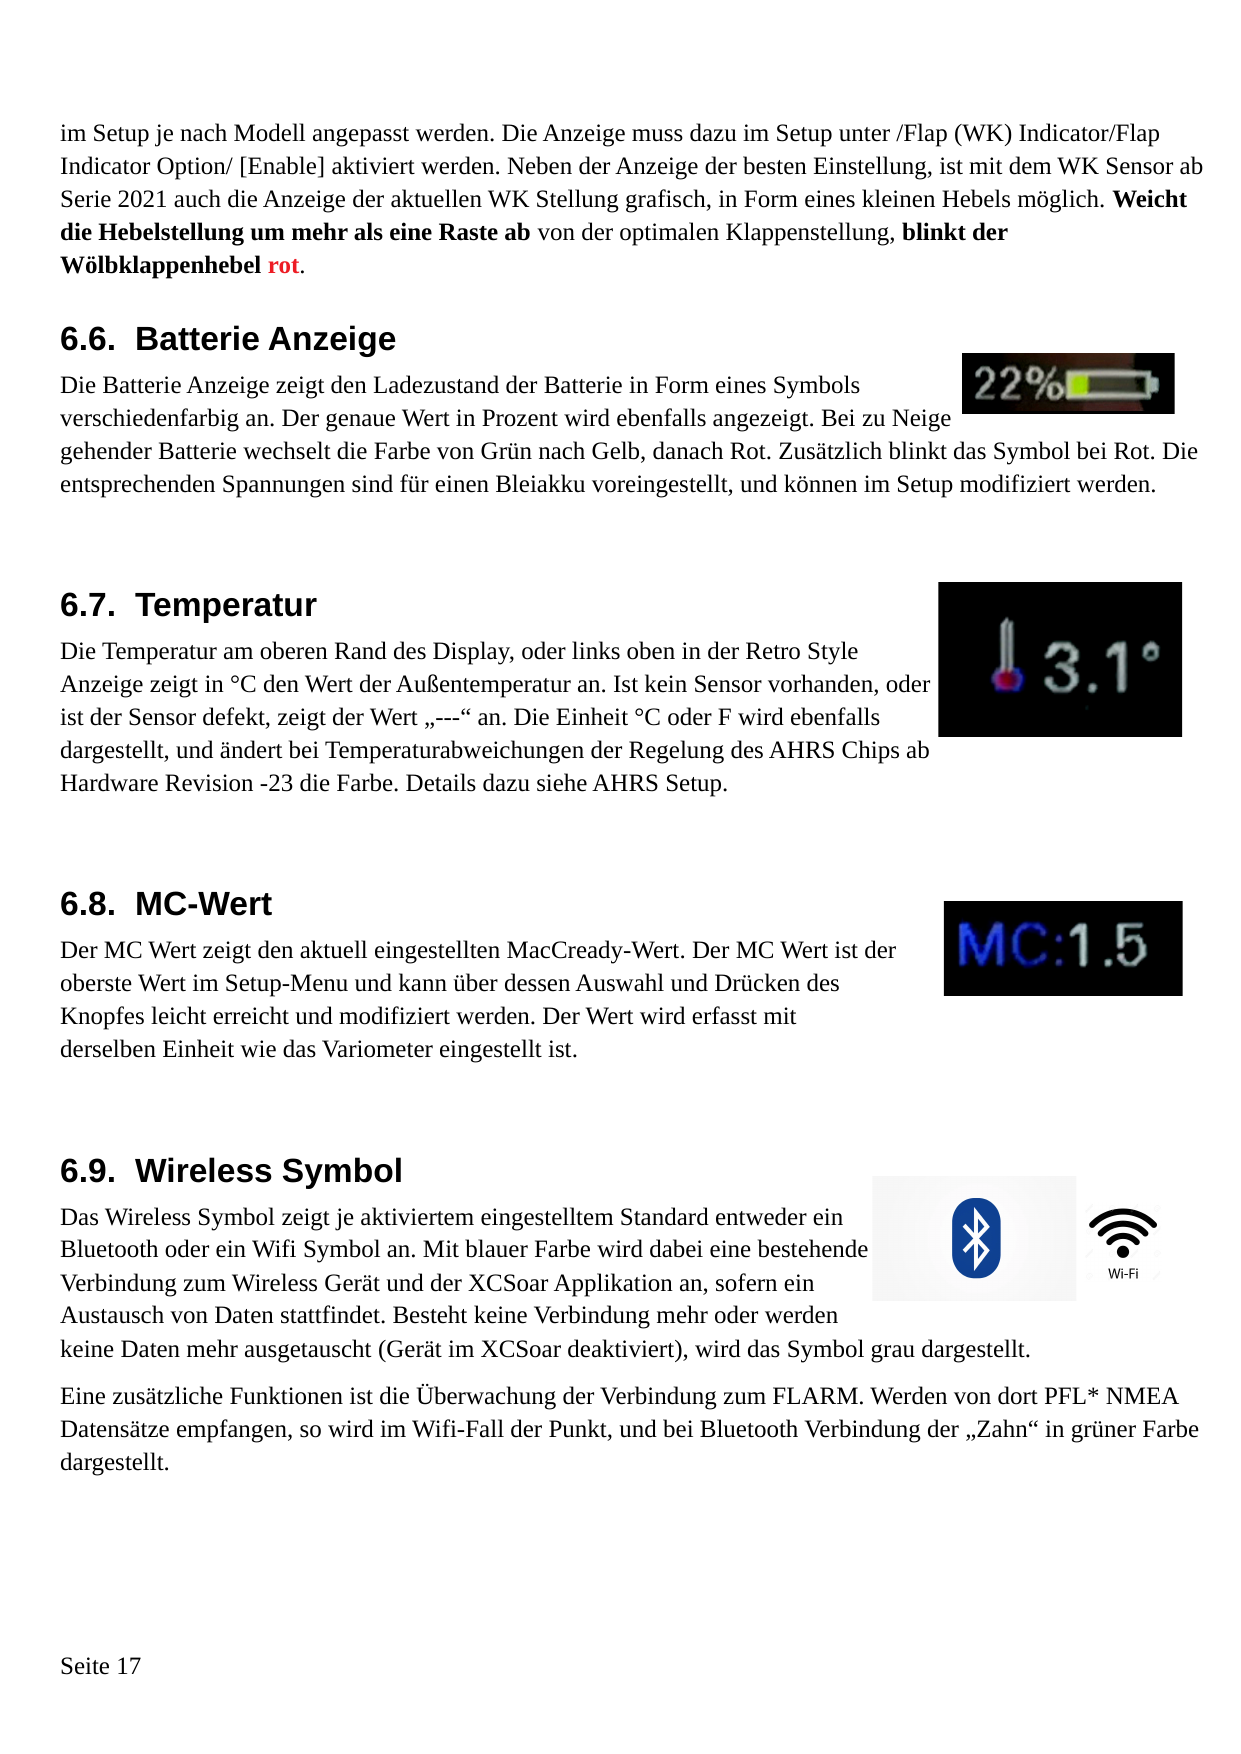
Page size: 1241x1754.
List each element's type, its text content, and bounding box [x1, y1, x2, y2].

subtitle Batterie Anzeige [60, 319, 1207, 357]
subtitle Temperatur [60, 585, 938, 623]
picture [872, 1176, 1077, 1301]
text im Setup je nach Modell angepasst werden. Die Anzeige muss dazu im Setup unter /Flap (WK) Indicator/Flap Indicator Option/ [Enable] aktiviert werden. Neben der Anzeige der besten Einstellung, ist mit dem WK Sensor ab Serie 2021 auch die Anzeige der aktuellen WK Stellung grafisch, in Form eines kleinen Hebels möglich. Weicht die Hebelstellung um mehr als eine Raste ab von der optimalen Klappenstellung, blinkt der Wölbklappenhebel rot. [60, 118, 1207, 279]
subtitle Wireless Symbol [60, 1150, 1207, 1189]
subtitle [1183, 585, 1207, 623]
text Die Temperatur am oberen Rand des Display, oder links oben in der Retro Style Anzeige zeigt in °C den Wert der Außentemperatur an. Ist kein Sensor vorhanden, oder ist der Sensor defekt, zeigt der Wert „---“ an. Die Einheit °C oder F wird ebenfalls dargestellt, und ändert bei Temperaturabweichungen der Regelung des AHRS Chips ab Hardware Revision -23 die Farbe. Details dazu siehe AHRS Setup. [60, 636, 1207, 797]
text Die Batterie Anzeige zeigt den Ladezustand der Batterie in Form eines Symbols verschiedenfarbig an. Der genaue Wert in Prozent wird ebenfalls angezeigt. Bei zu Neige gehender Batterie wechselt die Farbe von Grün nach Gelb, danach Rot. Zusätzlich blinkt das Symbol bei Rot. Die entsprechenden Spannungen sind für einen Bleiakku voreingestellt, und können im Setup modifiziert werden. [60, 370, 1207, 498]
text Eine zusätzliche Funktionen ist die Überwachung der Verbindung zum FLARM. Werden von dort PFL* NMEA Datensätze empfangen, so wird im Wifi-Fall der Punkt, und bei Bluetooth Verbindung der „Zahn“ in grüner Farbe dargestellt. [60, 1381, 1207, 1476]
picture [938, 582, 1183, 737]
picture [1083, 1202, 1163, 1282]
text Der MC Wert zeigt den aktuell eingestellten MacCready-Wert. Der MC Wert ist der oberste Wert im Setup-Menu und kann über dessen Auswahl und Drücken des Knopfes leicht erreicht und modifiziert werden. Der Wert wird erfasst mit derselben Einheit wie das Variometer eingestellt ist. [60, 935, 1207, 1063]
subtitle MC-Wert [60, 884, 1207, 923]
text Das Wireless Symbol zeigt je aktiviertem eingestelltem Standard entweder ein Bluetooth oder ein Wifi Symbol an. Mit blauer Farbe wird dabei eine bestehende Verbindung zum Wireless Gerät und der XCSoar Applikation an, sofern ein Austausch von Daten stattfindet. Besteht keine Verbindung mehr oder werden keine Daten mehr ausgetauscht (Gerät im XCSoar deaktiviert), wird das Symbol grau dargestellt. [60, 1202, 1207, 1362]
picture [943, 901, 1183, 996]
picture [962, 353, 1175, 414]
